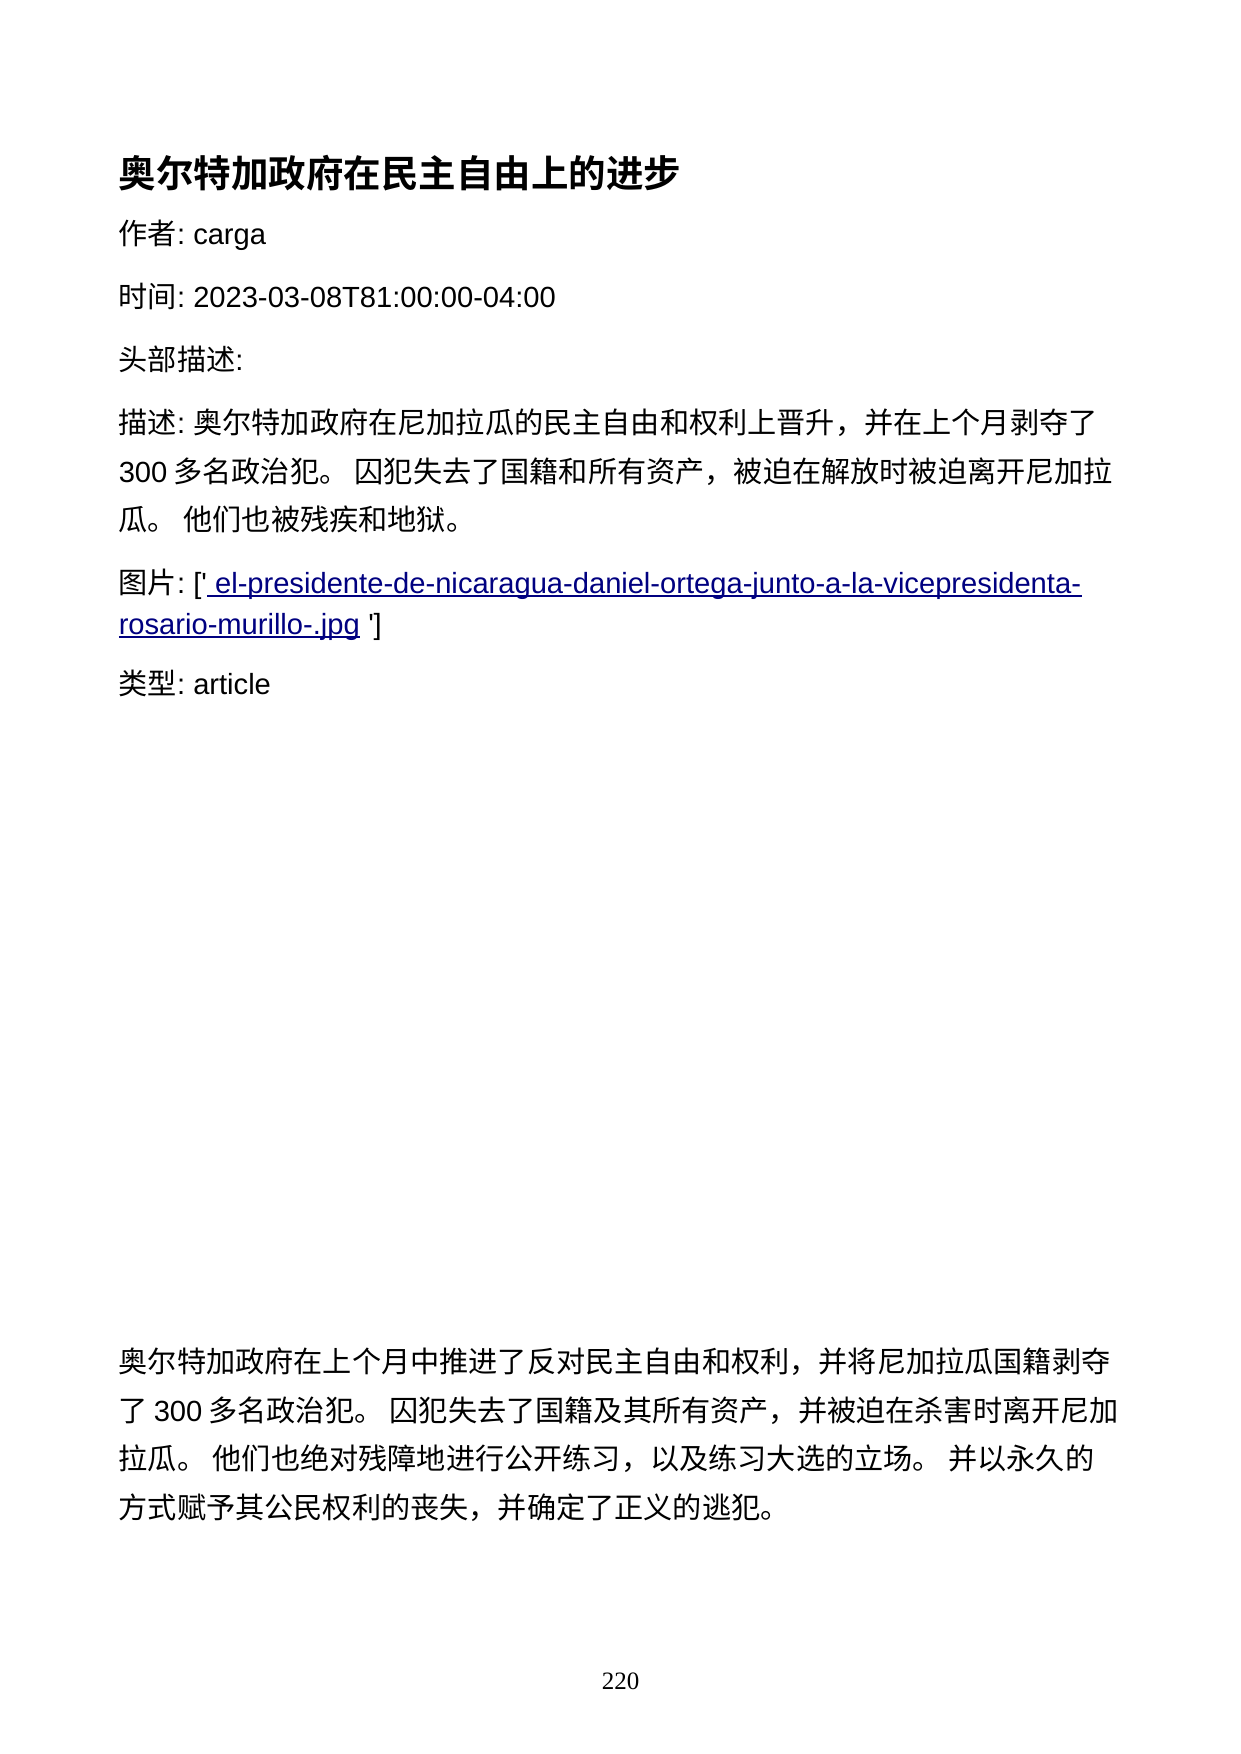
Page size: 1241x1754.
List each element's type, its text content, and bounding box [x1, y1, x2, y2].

subtitle 奥尔特加政府在民主自由上的进步 [118, 143, 1122, 198]
text 时间: 2023-03-08T81:00:00-04:00 [118, 273, 1122, 316]
text 图片: [' el-presidente-de-nicaragua-daniel-ortega-junto-a-la-vicepresidenta-rosario-murillo-.jpg '] [118, 560, 1122, 641]
text 描述: 奥尔特加政府在尼加拉瓜的民主自由和权利上晋升，并在上个月剥夺了300多名政治犯。 囚犯失去了国籍和所有资产，被迫在解放时被迫离开尼加拉瓜。 他们也被残疾和地狱。 [118, 400, 1122, 539]
text 奥尔特加政府在上个月中推进了反对民主自由和权利，并将尼加拉瓜国籍剥夺了300多名政治犯。 囚犯失去了国籍及其所有资产，并被迫在杀害时离开尼加拉瓜。 他们也绝对残障地进行公开练习，以及练习大选的立场。 并以永久的方式赋予其公民权利的丧失，并确定了正义的逃犯。 [118, 723, 1122, 1527]
text 类型: article [118, 660, 1122, 703]
text 头部描述: [118, 337, 1122, 379]
text 作者: carga [118, 210, 1122, 253]
